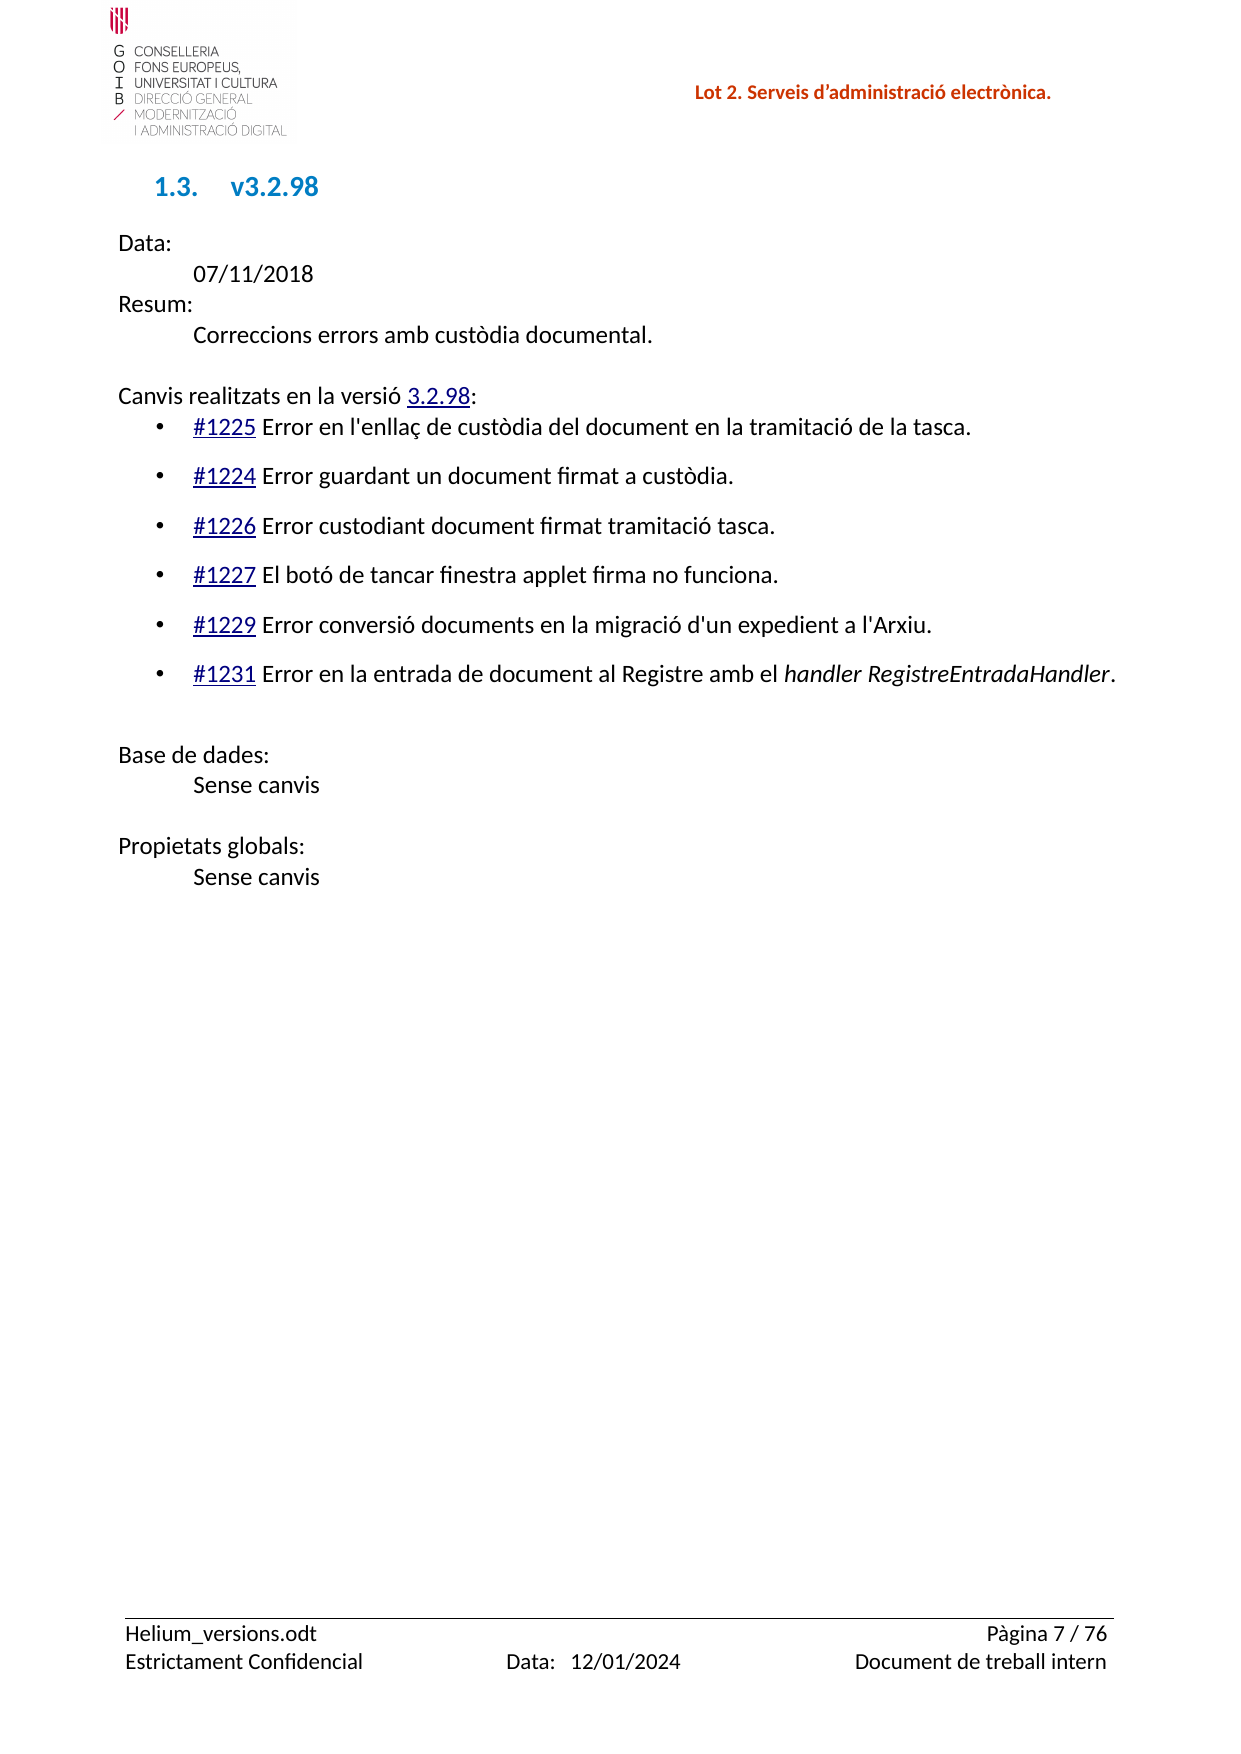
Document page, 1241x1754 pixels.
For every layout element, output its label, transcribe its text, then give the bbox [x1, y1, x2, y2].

text Propietats globals: [118, 830, 1122, 861]
list #1229 Error conversió documents en la migració d'un expedient a l'Arxiu. [156, 609, 1122, 639]
subtitle v3.2.98 [153, 168, 1122, 204]
list #1227 El botó de tancar finestra applet firma no funciona. [156, 559, 1122, 590]
text Canvis realitzats en la versió 3.2.98: [118, 380, 1122, 411]
list #1231 Error en la entrada de document al Registre amb el handler RegistreEntradaHandler. [156, 659, 1122, 689]
text Resum: [118, 289, 1122, 319]
picture [100, 0, 297, 144]
list #1226 Error custodiant document firmat tramitació tasca. [156, 510, 1122, 540]
text Correccions errors amb custòdia documental. [118, 319, 1122, 350]
text Data: [118, 228, 1122, 258]
text 07/11/2018 [118, 258, 1122, 289]
text Base de dades: [118, 739, 1122, 769]
list #1224 Error guardant un document firmat a custòdia. [156, 460, 1122, 491]
text Sense canvis [118, 769, 1122, 800]
text Sense canvis [118, 861, 1122, 891]
list #1225 Error en l'enllaç de custòdia del document en la tramitació de la tasca. [156, 411, 1122, 441]
